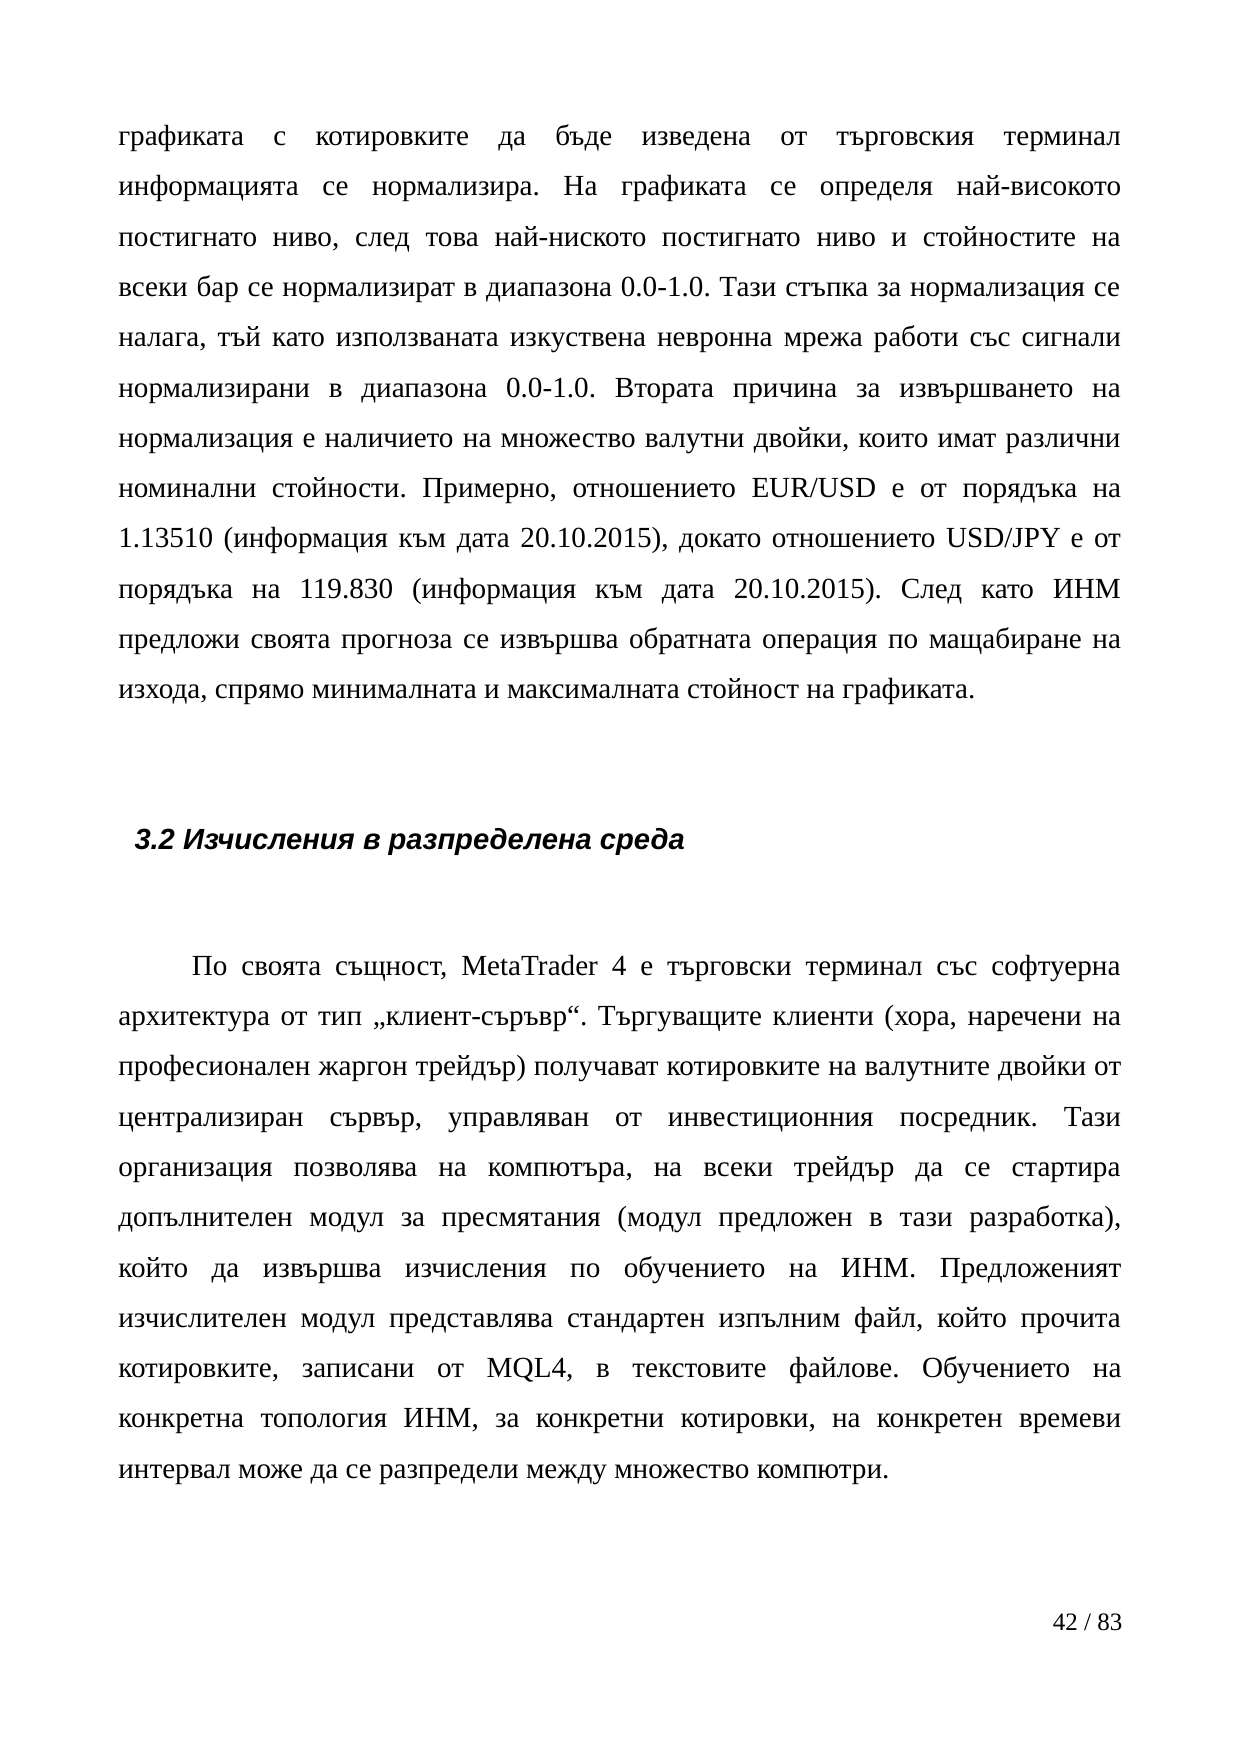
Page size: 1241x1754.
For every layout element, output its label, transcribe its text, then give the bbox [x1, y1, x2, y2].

text графиката с котировките да бъде изведена от търговския терминал информацията се нормализира. На графиката се определя най-високото постигнато ниво, след това най-ниското постигнато ниво и стойностите на всеки бар се нормализират в диапазона 0.0-1.0. Тази стъпка за нормализация се налага, тъй като използваната изкуствена невронна мрежа работи със сигнали нормализирани в диапазона 0.0-1.0. Втората причина за извършването на нормализация е наличието на множество валутни двойки, които имат различни номинални стойности. Примерно, отношението EUR/USD е от порядъка на 1.13510 (информация към дата 20.10.2015), докато отношението USD/JPY е от порядъка на 119.830 (информация към дата 20.10.2015). След като ИНМ предложи своята прогноза се извършва обратната операция по мащабиране на изхода, спрямо минималната и максималната стойност на графиката. [118, 118, 1122, 705]
text По своята същност, MetaTrader 4 е търговски терминал със софтуерна архитектура от тип „клиент-съръвр“. Търгуващите клиенти (хора, наречени на професионален жаргон трейдър) получават котировките на валутните двойки от централизиран сървър, управляван от инвестиционния посредник. Тази организация позволява на компютъра, на всеки трейдър да се стартира допълнителен модул за пресмятания (модул предложен в тази разработка), който да извършва изчисления по обучението на ИНМ. Предложеният изчислителен модул представлява стандартен изпълним файл, който прочита котировките, записани от MQL4, в текстовите файлове. Обучението на конкретна топология ИНМ, за конкретни котировки, на конкретен времеви интервал може да се разпредели между множество компютри. [118, 948, 1122, 1484]
subtitle 3.2 Изчисления в разпределена среда [118, 822, 1122, 856]
